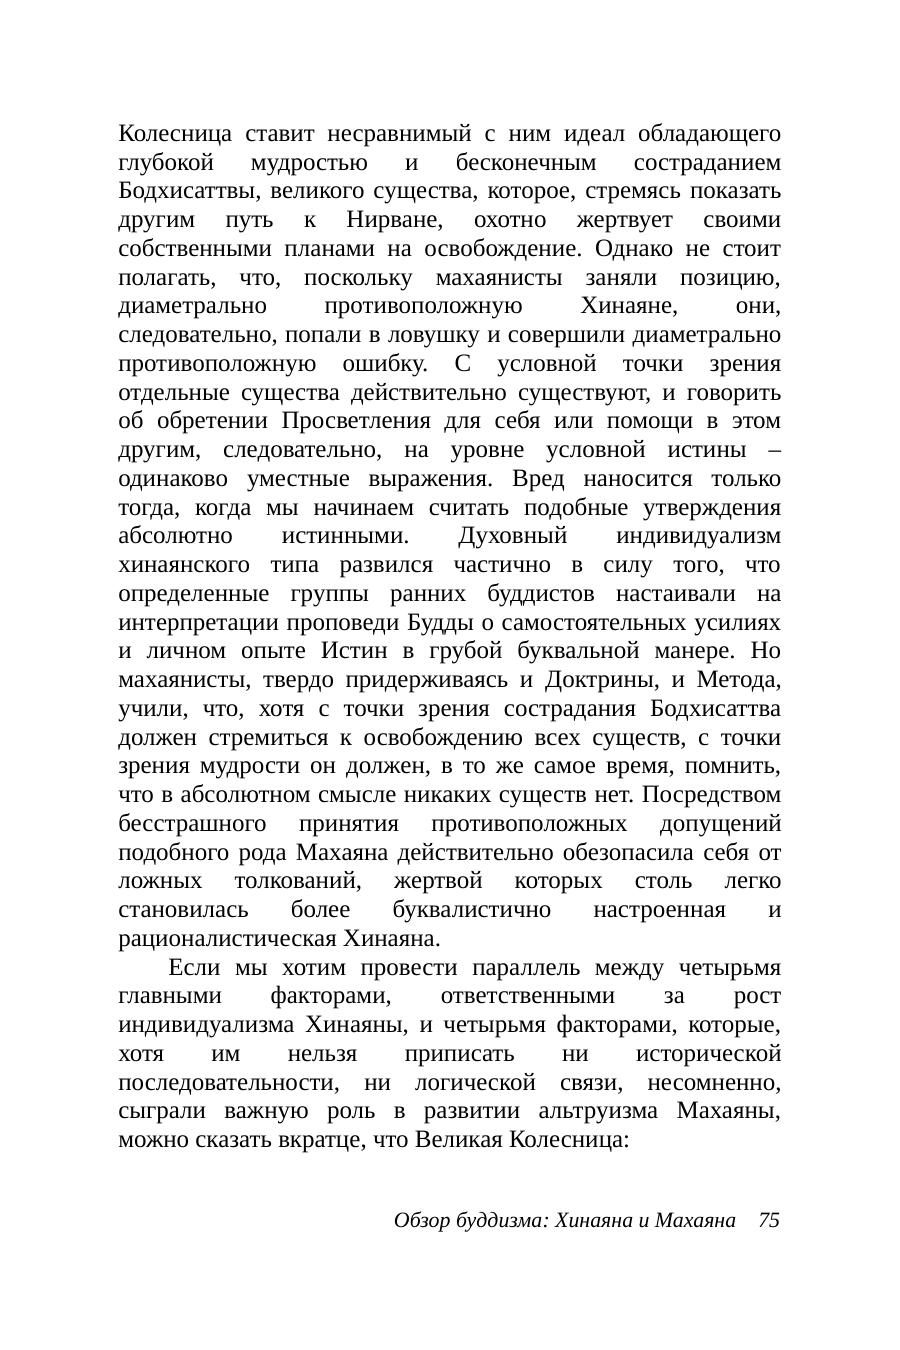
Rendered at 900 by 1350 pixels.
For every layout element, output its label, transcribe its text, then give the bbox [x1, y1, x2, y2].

text Колесница ставит несравнимый с ним идеал обладающего глубокой мудростью и бесконечным состраданием Бодхисаттвы, великого существа, которое, стремясь показать другим путь к Нирване, охотно жертвует своими собственными планами на освобождение. Однако не стоит полагать, что, поскольку махаянисты заняли позицию, диаметрально противоположную Хинаяне, они, следовательно, попали в ловушку и совершили диаметрально противоположную ошибку. С условной точки зрения отдельные существа действительно существуют, и говорить об обретении Просветления для себя или помощи в этом другим, следовательно, на уровне условной истины – одинаково уместные выражения. Вред наносится только тогда, когда мы начинаем считать подобные утверждения абсолютно истинными. Духовный индивидуализм хинаянского типа развился частично в силу того, что определенные группы ранних буддистов настаивали на интерпретации проповеди Будды о самостоятельных усилиях и личном опыте Истин в грубой буквальной манере. Но махаянисты, твердо придерживаясь и Доктрины, и Метода, учили, что, хотя с точки зрения сострадания Бодхисаттва должен стремиться к освобождению всех существ, с точки зрения мудрости он должен, в то же самое время, помнить, что в абсолютном смысле никаких существ нет. Посредством бесстрашного принятия противоположных допущений подобного рода Махаяна действительно обезопасила себя от ложных толкований, жертвой которых столь легко становилась более буквалистично настроенная и рационалистическая Хинаяна. [118, 118, 782, 952]
text Если мы хотим провести параллель между четырьмя главными факторами, ответственными за рост индивидуализма Хинаяны, и четырьмя факторами, которые, хотя им нельзя приписать ни исторической последовательности, ни логической связи, несомненно, сыграли важную роль в развитии альтруизма Махаяны, можно сказать вкратце, что Великая Колесница: [118, 952, 782, 1153]
